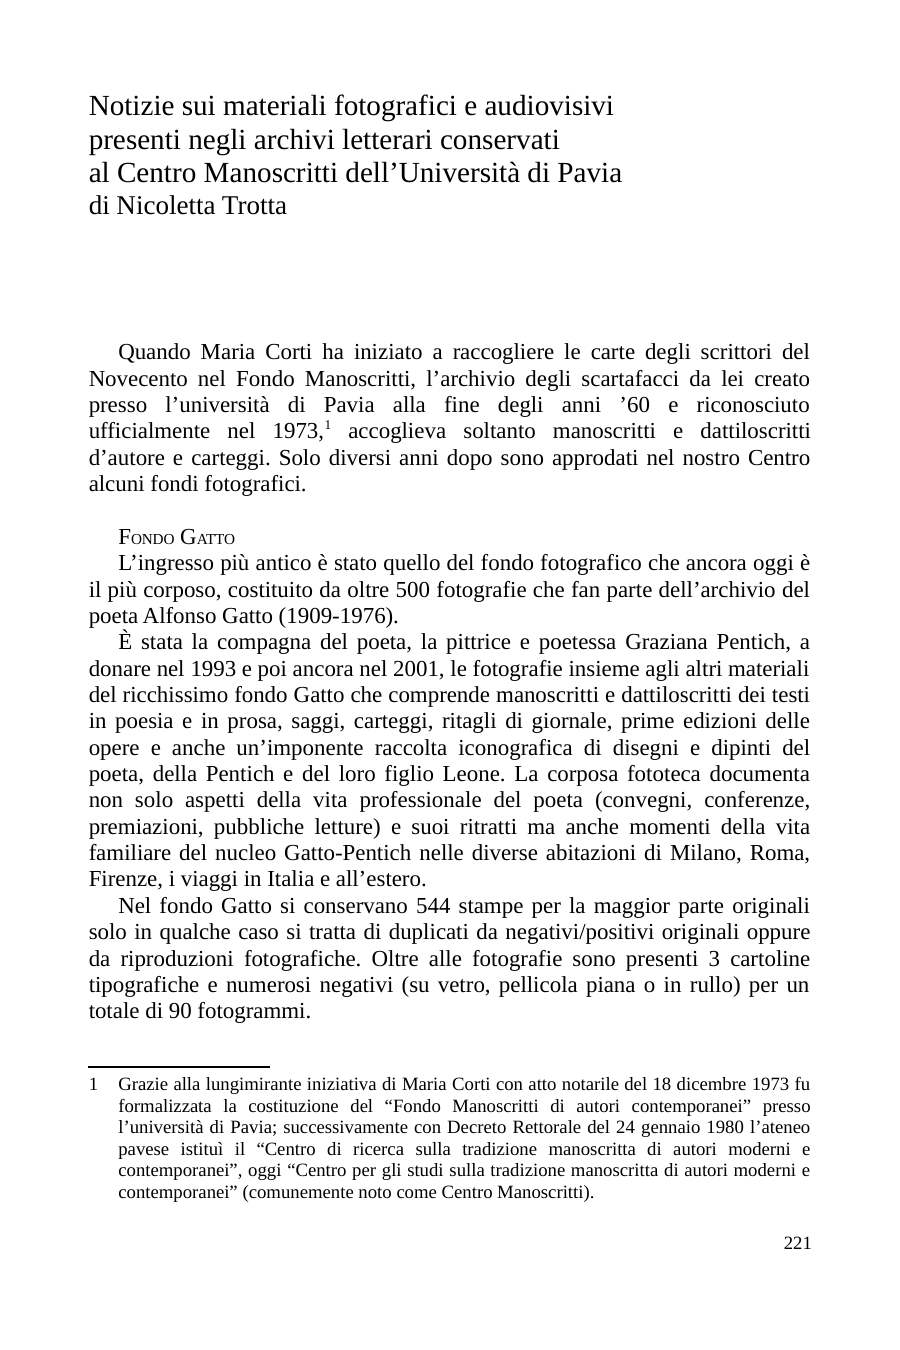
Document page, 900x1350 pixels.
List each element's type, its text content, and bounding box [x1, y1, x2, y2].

subtitle Notizie sui materiali fotografici e audiovisivi presenti negli archivi letterari conservati al Centro Manoscritti dell’Università di Pavia di Nicoletta Trotta [88, 88, 811, 220]
text è stata la compagna del poeta, la pittrice e poetessa Graziana Pentich, a donare nel 1993 e poi ancora nel 2001, le fotografie insieme agli altri materiali del ricchissimo fondo Gatto che comprende manoscritti e dattiloscritti dei testi in poesia e in prosa, saggi, carteggi, ritagli di giornale, prime edizioni delle opere e anche un’imponente raccolta iconografica di disegni e dipinti del poeta, della Pentich e del loro figlio Leone. La corposa fototeca documenta non solo aspetti della vita professionale del poeta (convegni, conferenze, premiazioni, pubbliche letture) e suoi ritratti ma anche momenti della vita familiare del nucleo Gatto-Pentich nelle diverse abitazioni di Milano, Roma, Firenze, i viaggi in Italia e all’estero. [88, 628, 811, 892]
text Nel fondo Gatto si conservano 544 stampe per la maggior parte originali solo in qualche caso si tratta di duplicati da negativi/positivi originali oppure da riproduzioni fotografiche. Oltre alle fotografie sono presenti 3 cartoline tipografiche e numerosi negativi (su vetro, pellicola piana o in rullo) per un totale di 90 fotogrammi. [88, 892, 811, 1024]
text L’ingresso più antico è stato quello del fondo fotografico che ancora oggi è il più corposo, costituito da oltre 500 fotografie che fan parte dell’archivio del poeta Alfonso Gatto (1909-1976). [88, 549, 811, 628]
text Quando Maria Corti ha iniziato a raccogliere le carte degli scrittori del Novecento nel Fondo Manoscritti, l’archivio degli scartafacci da lei creato presso l’università di Pavia alla fine degli anni ’60 e riconosciuto ufficialmente nel 1973, accoglieva soltanto manoscritti e dattiloscritti d’autore e carteggi. Solo diversi anni dopo sono approdati nel nostro Centro alcuni fondi fotografici. [88, 338, 811, 497]
text Grazie alla lungimirante iniziativa di Maria Corti con atto notarile del 18 dicembre 1973 fu formalizzata la costituzione del “Fondo Manoscritti di autori contemporanei” presso l’università di Pavia; successivamente con Decreto Rettorale del 24 gennaio 1980 l’ateneo pavese istituì il “Centro di ricerca sulla tradizione manoscritta di autori moderni e contemporanei”, oggi “Centro per gli studi sulla tradizione manoscritta di autori moderni e contemporanei” (comunemente noto come Centro Manoscritti). [88, 1073, 811, 1202]
text Fondo Gatto [88, 523, 811, 549]
